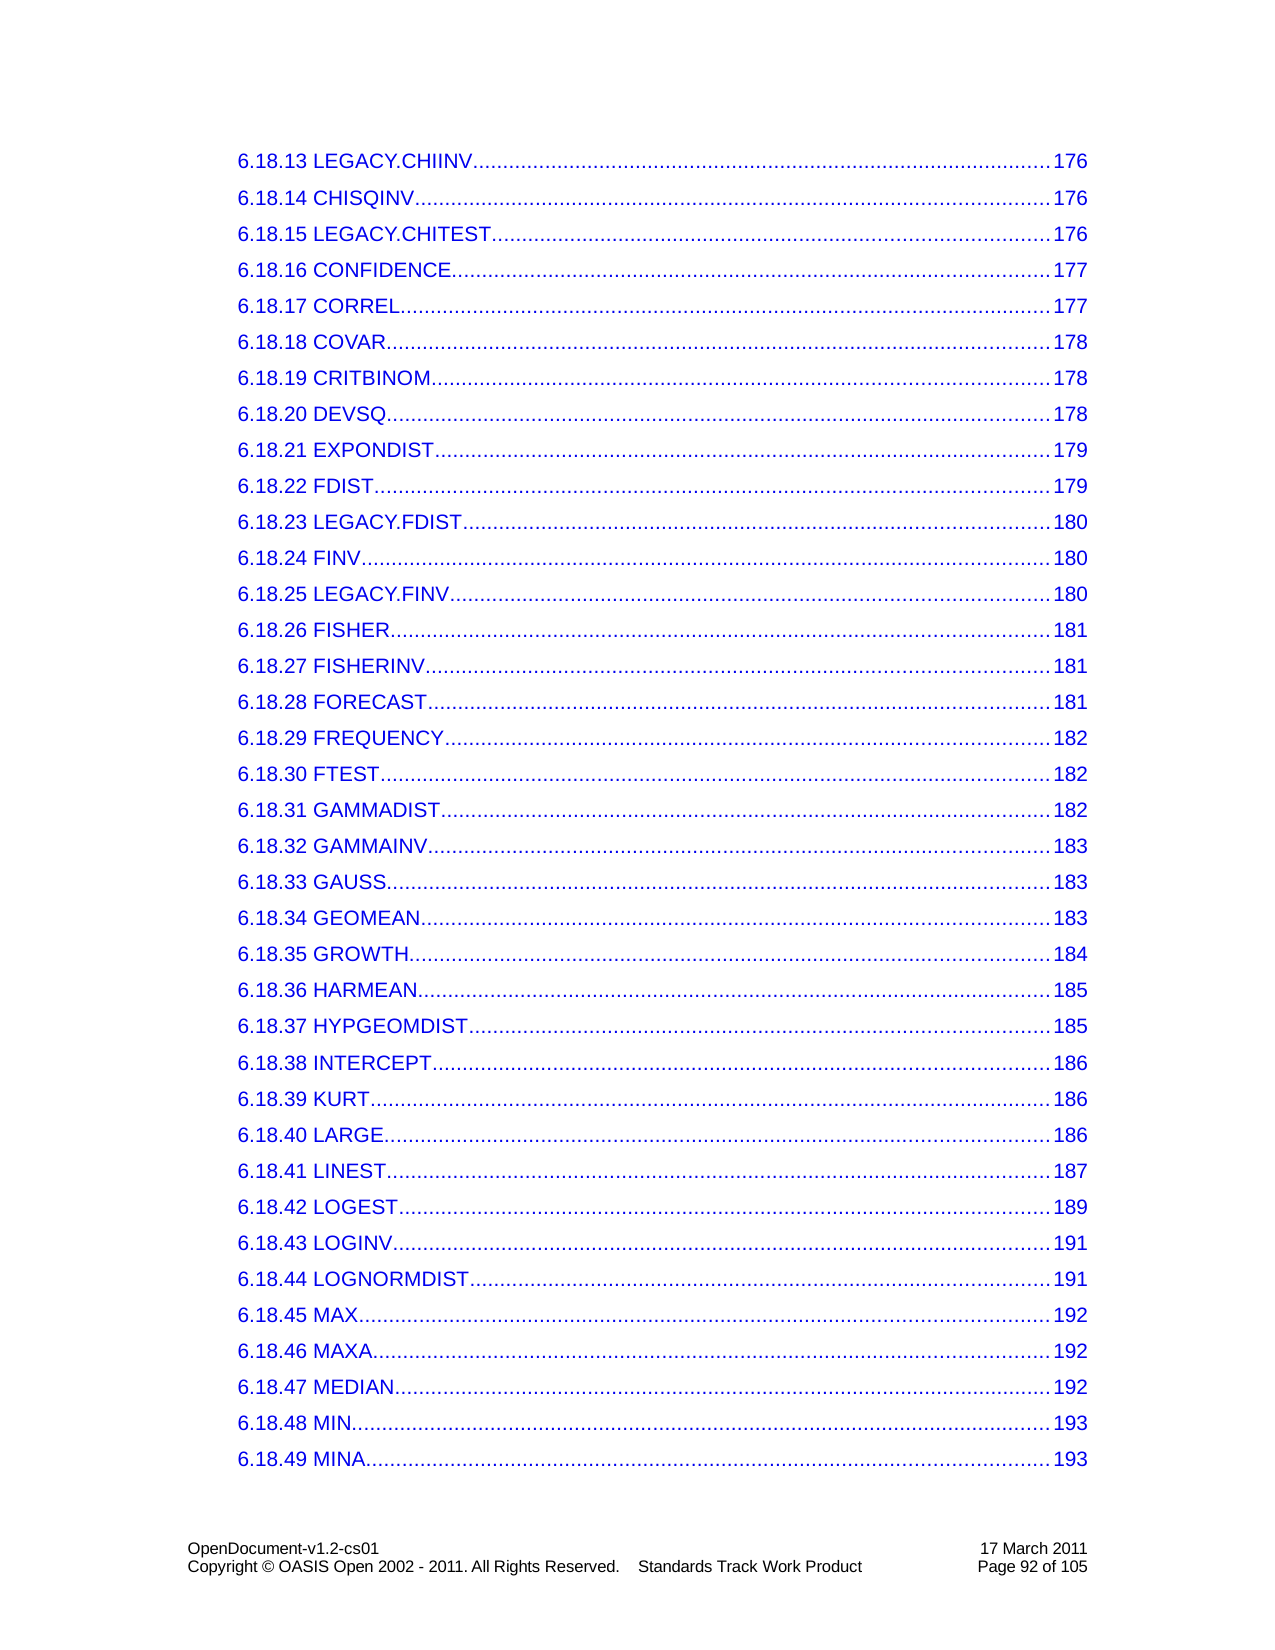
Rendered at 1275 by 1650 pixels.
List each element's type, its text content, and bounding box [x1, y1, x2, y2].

text 6.18.14 CHISQINV 176 [237, 186, 1088, 209]
text 6.18.40 LARGE 186 [237, 1123, 1088, 1147]
text 6.18.38 INTERCEPT 186 [237, 1051, 1088, 1074]
text 6.18.27 FISHERINV 181 [237, 654, 1088, 678]
text 6.18.39 KURT 186 [237, 1087, 1088, 1111]
text 6.18.42 LOGEST 189 [237, 1195, 1088, 1219]
text 6.18.29 FREQUENCY 182 [237, 727, 1088, 750]
text 6.18.31 GAMMADIST 182 [237, 799, 1088, 822]
text 6.18.35 GROWTH 184 [237, 943, 1088, 966]
text 6.18.43 LOGINV 191 [237, 1231, 1088, 1255]
text 6.18.34 GEOMEAN 183 [237, 907, 1088, 930]
text 6.18.28 FORECAST 181 [237, 691, 1088, 714]
text 6.18.17 CORREL 177 [237, 294, 1088, 318]
text 6.18.49 MINA 193 [237, 1447, 1088, 1471]
text 6.18.20 DEVSQ 178 [237, 402, 1088, 426]
text 6.18.19 CRITBINOM 178 [237, 366, 1088, 390]
text 6.18.30 FTEST 182 [237, 763, 1088, 786]
text 6.18.46 MAXA 192 [237, 1339, 1088, 1363]
text 6.18.48 MIN 193 [237, 1411, 1088, 1435]
text 6.18.26 FISHER 181 [237, 618, 1088, 642]
text 6.18.33 GAUSS 183 [237, 871, 1088, 894]
text 6.18.22 FDIST 179 [237, 474, 1088, 498]
text 6.18.21 EXPONDIST 179 [237, 438, 1088, 462]
text 6.18.25 LEGACY.FINV 180 [237, 582, 1088, 606]
text 6.18.47 MEDIAN 192 [237, 1375, 1088, 1399]
text 6.18.45 MAX 192 [237, 1303, 1088, 1327]
text 6.18.24 FINV 180 [237, 546, 1088, 570]
text 6.18.32 GAMMAINV 183 [237, 835, 1088, 858]
text 6.18.41 LINEST 187 [237, 1159, 1088, 1183]
text 6.18.36 HARMEAN 185 [237, 979, 1088, 1002]
text 6.18.13 LEGACY.CHIINV 176 [237, 150, 1088, 173]
text 6.18.18 COVAR 178 [237, 330, 1088, 354]
text 6.18.16 CONFIDENCE 177 [237, 258, 1088, 282]
text 6.18.15 LEGACY.CHITEST 176 [237, 222, 1088, 246]
text 6.18.23 LEGACY.FDIST 180 [237, 510, 1088, 534]
text 6.18.37 HYPGEOMDIST 185 [237, 1015, 1088, 1038]
text 6.18.44 LOGNORMDIST 191 [237, 1267, 1088, 1291]
